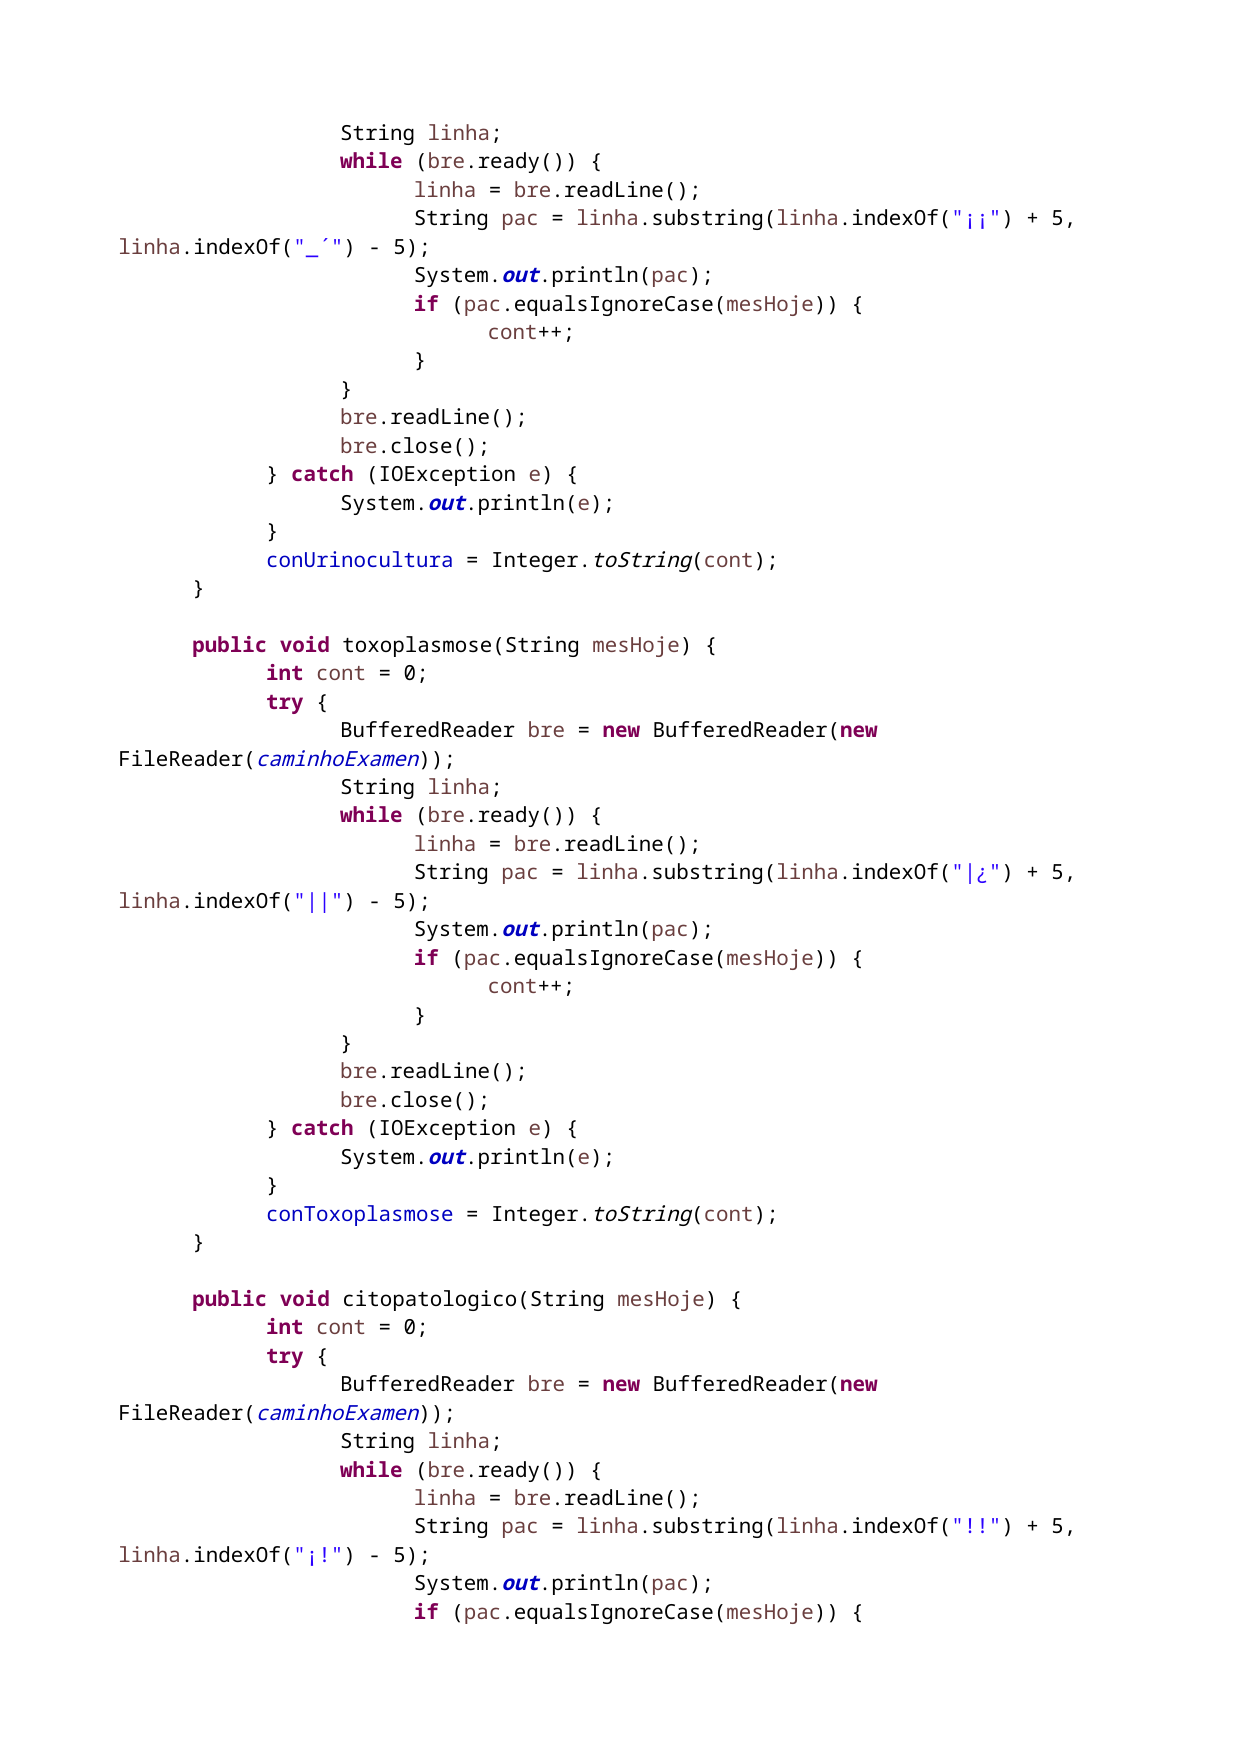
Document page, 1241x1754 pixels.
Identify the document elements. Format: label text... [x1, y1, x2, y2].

text String pac = linha.substring(linha.indexOf("!!") + 5, linha.indexOf("¡!") - 5); [118, 1512, 1122, 1568]
text linha = bre.readLine(); [118, 1483, 1122, 1512]
text try { [118, 687, 1122, 715]
text String pac = linha.substring(linha.indexOf("¡¡") + 5, linha.indexOf("_´") - 5); [118, 203, 1122, 260]
text } catch (IOException e) { [118, 1113, 1122, 1142]
text String pac = linha.substring(linha.indexOf("|¿") + 5, linha.indexOf("||") - 5); [118, 857, 1122, 914]
text } [118, 1170, 1122, 1199]
text conUrinocultura = Integer.toString(cont); [118, 545, 1122, 573]
text conToxoplasmose = Integer.toString(cont); [118, 1199, 1122, 1227]
text System.out.println(pac); [118, 914, 1122, 943]
text } [118, 1028, 1122, 1057]
text int cont = 0; [118, 658, 1122, 687]
text bre.close(); [118, 431, 1122, 459]
text while (bre.ready()) { [118, 801, 1122, 829]
text public void citopatologico(String mesHoje) { [118, 1284, 1122, 1312]
text while (bre.ready()) { [118, 1455, 1122, 1483]
text bre.close(); [118, 1085, 1122, 1113]
text public void toxoplasmose(String mesHoje) { [118, 630, 1122, 658]
text String linha; [118, 772, 1122, 801]
text try { [118, 1341, 1122, 1369]
text if (pac.equalsIgnoreCase(mesHoje)) { [118, 943, 1122, 971]
text if (pac.equalsIgnoreCase(mesHoje)) { [118, 289, 1122, 317]
text System.out.println(e); [118, 488, 1122, 516]
text while (bre.ready()) { [118, 147, 1122, 175]
text int cont = 0; [118, 1312, 1122, 1341]
text bre.readLine(); [118, 1057, 1122, 1085]
text System.out.println(pac); [118, 260, 1122, 289]
text System.out.println(pac); [118, 1568, 1122, 1597]
text BufferedReader bre = new BufferedReader(new FileReader(caminhoExamen)); [118, 1369, 1122, 1426]
text cont++; [118, 971, 1122, 1000]
text String linha; [118, 118, 1122, 147]
text } [118, 374, 1122, 402]
text String linha; [118, 1426, 1122, 1455]
text } [118, 573, 1122, 602]
text cont++; [118, 317, 1122, 346]
text linha = bre.readLine(); [118, 829, 1122, 857]
text linha = bre.readLine(); [118, 175, 1122, 203]
text System.out.println(e); [118, 1142, 1122, 1170]
text } [118, 346, 1122, 374]
text } [118, 516, 1122, 545]
text bre.readLine(); [118, 402, 1122, 431]
text if (pac.equalsIgnoreCase(mesHoje)) { [118, 1597, 1122, 1625]
text } [118, 1000, 1122, 1028]
text BufferedReader bre = new BufferedReader(new FileReader(caminhoExamen)); [118, 715, 1122, 772]
text } catch (IOException e) { [118, 459, 1122, 488]
text } [118, 1227, 1122, 1256]
